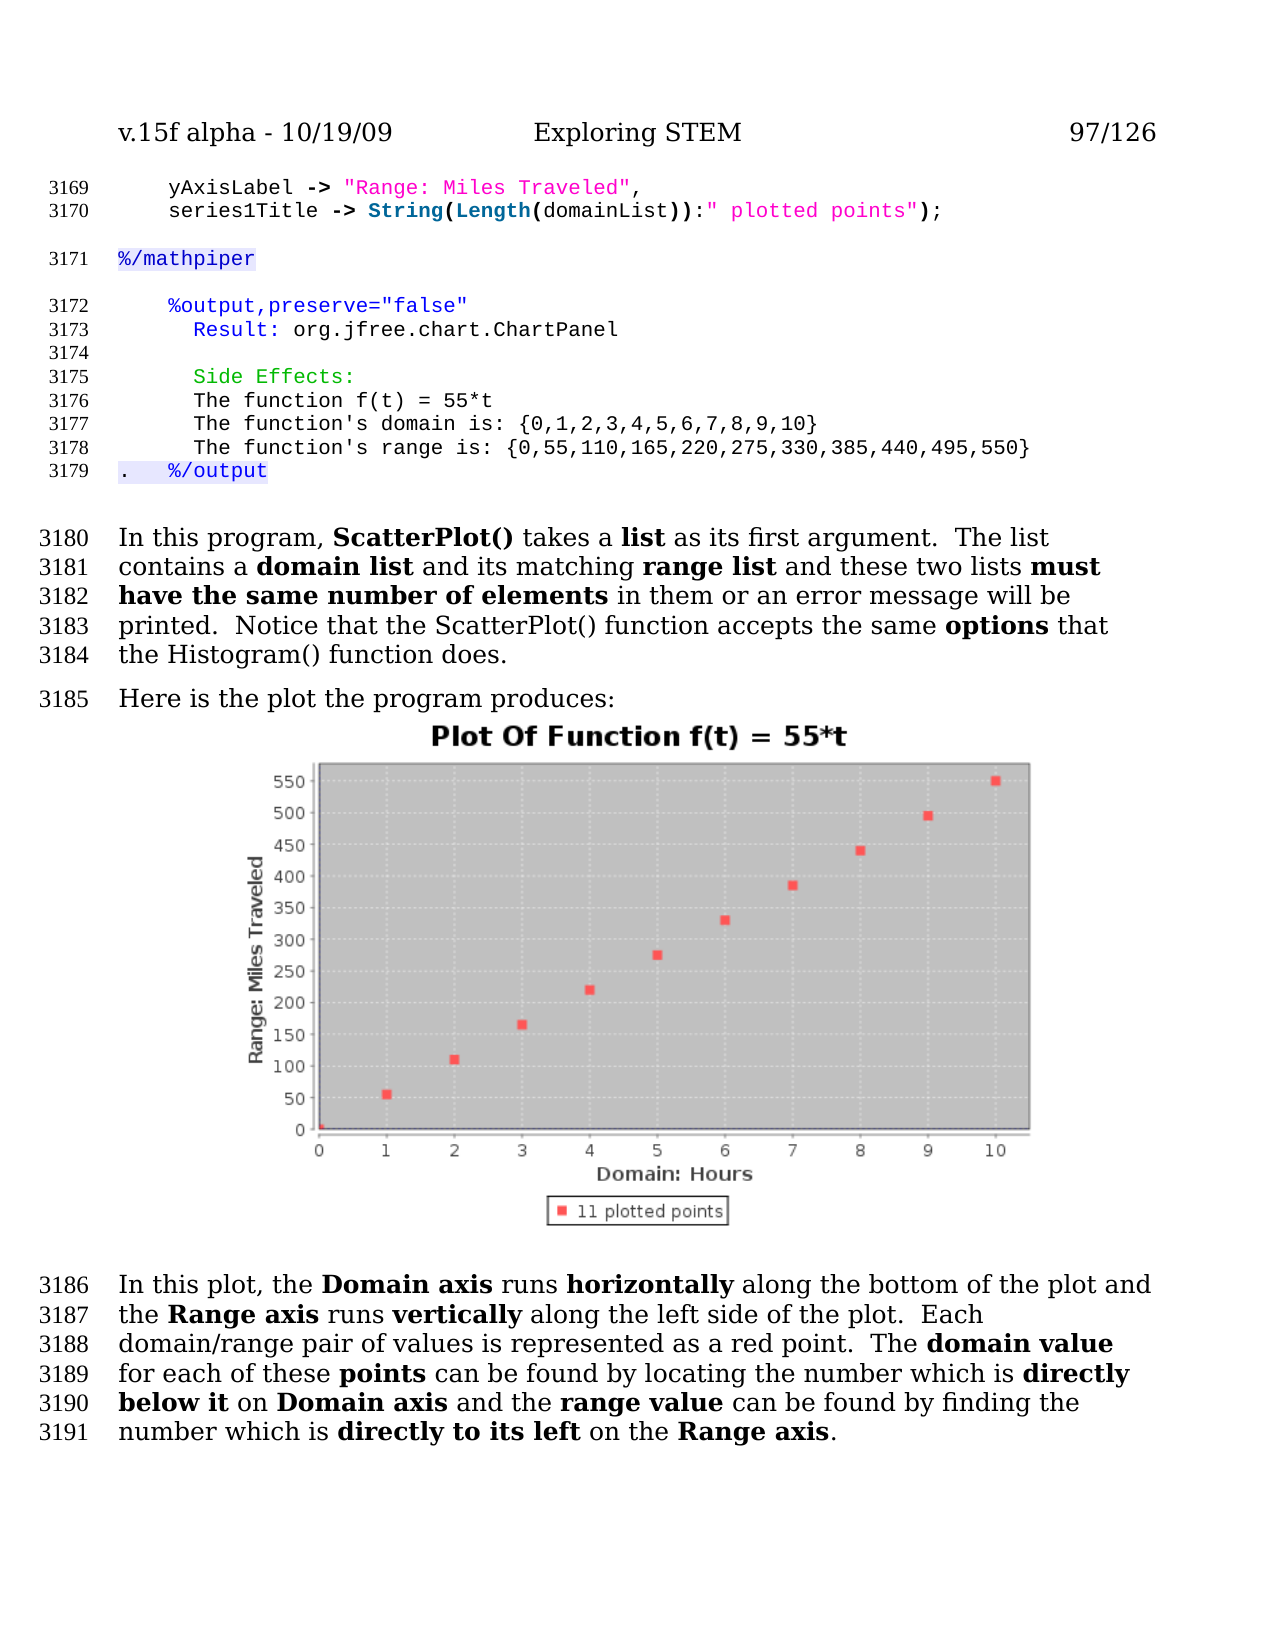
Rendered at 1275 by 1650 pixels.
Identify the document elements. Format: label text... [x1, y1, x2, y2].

text yAxisLabel -> "Range: Miles Traveled", [118, 177, 1157, 200]
text The function f(t) = 55*t [118, 389, 1157, 413]
text series1Title -> String(Length(domainList)):" plotted points"); [118, 200, 1157, 224]
text The function's range is: {0,55,110,165,220,275,330,385,440,495,550} [118, 437, 1157, 461]
text Here is the plot the program produces: [118, 684, 1157, 713]
text In this plot, the Domain axis runs horizontally along the bottom of the plot and the Range axis runs vertically along the left side of the plot. Each domain/range pair of values is represented as a red point. The domain value for each of these points can be found by locating the number which is directly below it on Domain axis and the range value can be found by finding the number which is directly to its left on the Range axis. [118, 1270, 1157, 1447]
text . %/output [118, 461, 1157, 484]
text The function's domain is: {0,1,2,3,4,5,6,7,8,9,10} [118, 413, 1157, 437]
text Result: org.jfree.chart.ChartPanel [118, 319, 1157, 342]
picture [230, 719, 1046, 1227]
text %/mathpiper [118, 248, 1157, 271]
text %output,preserve="false" [118, 295, 1157, 319]
text Side Effects: [118, 366, 1157, 389]
text In this program, ScatterPlot() takes a list as its first argument. The list contains a domain list and its matching range list and these two lists must have the same number of elements in them or an error message will be printed. Notice that the ScatterPlot() function accepts the same options that the Histogram() function does. [118, 523, 1157, 669]
